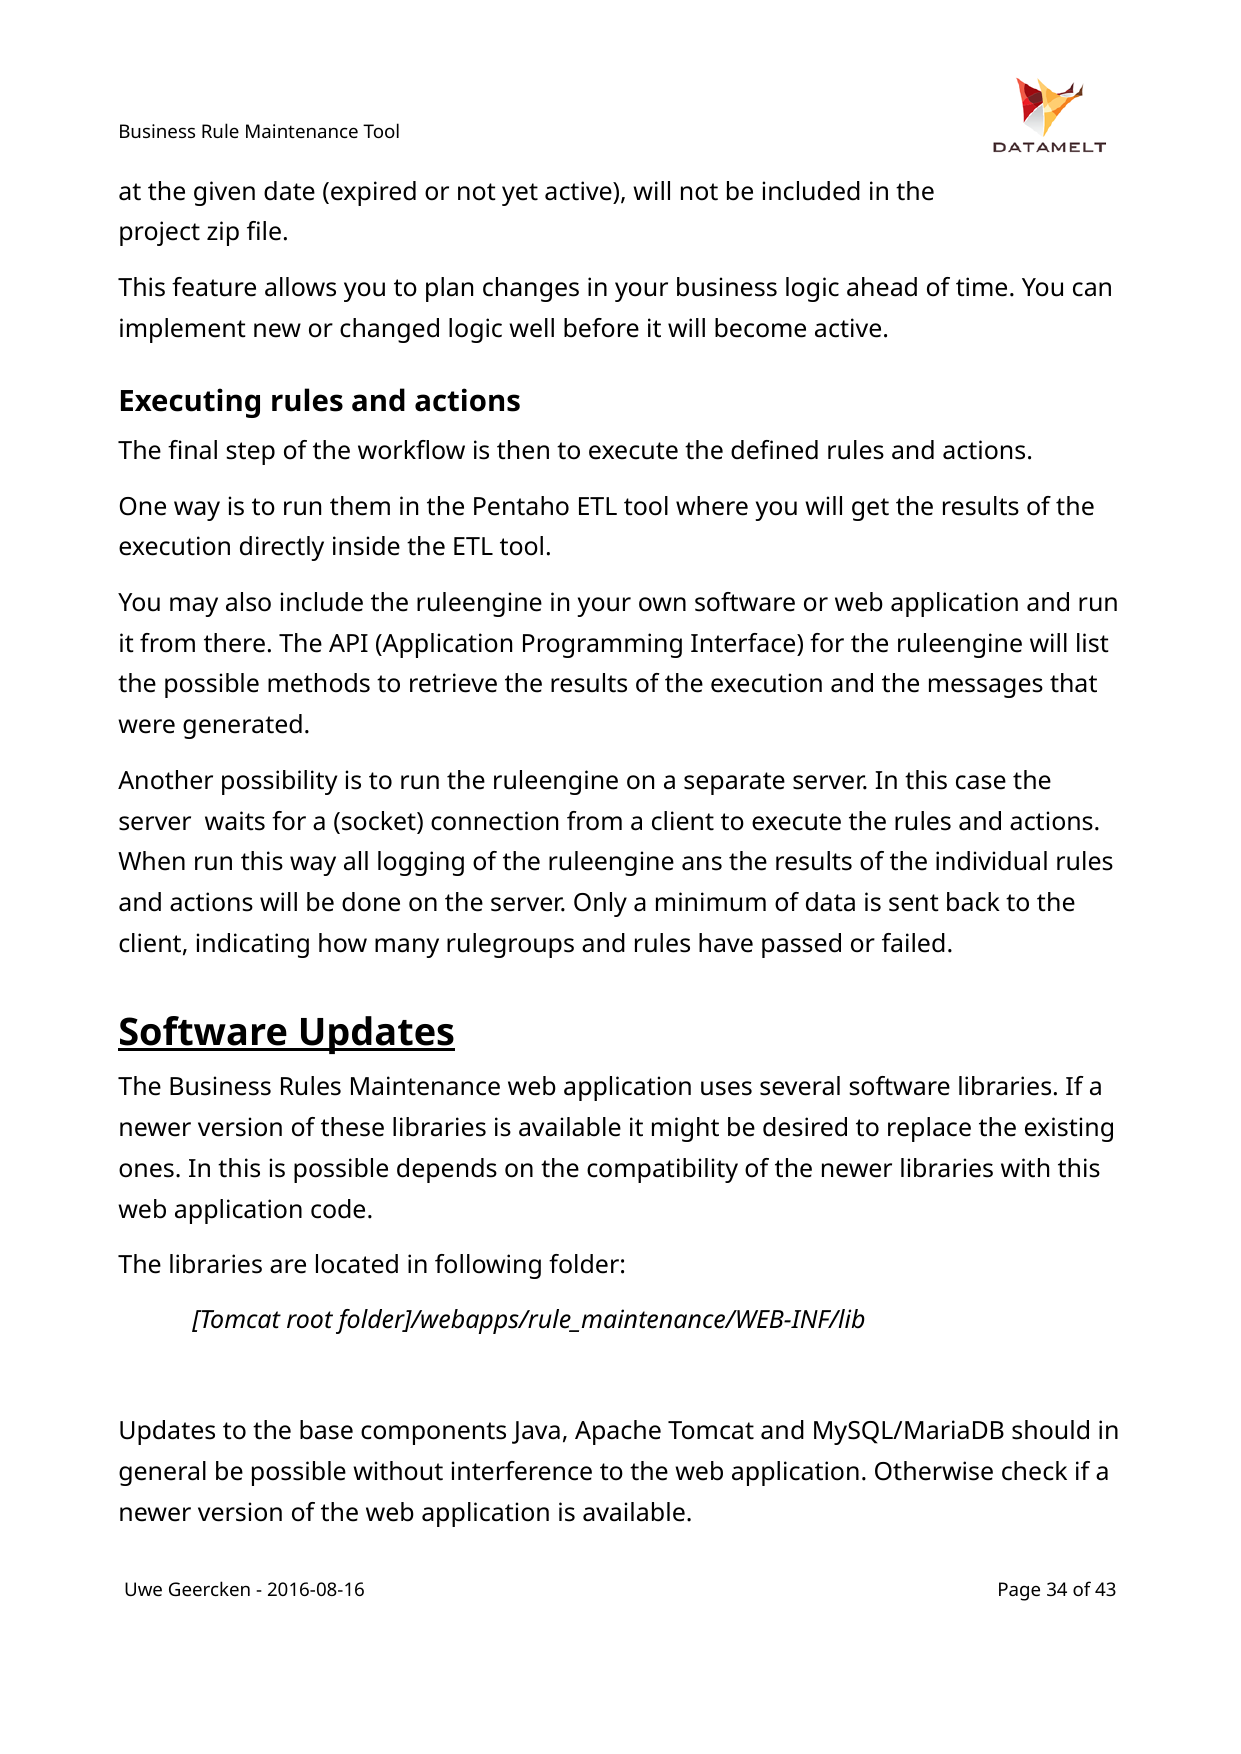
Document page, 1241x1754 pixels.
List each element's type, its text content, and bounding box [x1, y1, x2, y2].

subtitle Software Updates [118, 1005, 1122, 1056]
text [Tomcat root folder]/webapps/rule_maintenance/WEB-INF/lib [118, 1302, 1122, 1336]
picture [992, 69, 1107, 160]
text The libraries are located in following folder: [118, 1247, 1122, 1281]
text Updates to the base components Java, Apache Tomcat and MySQL/MariaDB should in general be possible without interference to the web application. Otherwise check if a newer version of the web application is available. [118, 1413, 1122, 1529]
text This feature allows you to plan changes in your business logic ahead of time. You can implement new or changed logic well before it will become active. [118, 269, 1122, 344]
text Another possibility is to run the ruleengine on a separate server. In this case the server waits for a (socket) connection from a client to execute the rules and actions. When run this way all logging of the ruleengine ans the results of the individual rules and actions will be done on the server. Only a minimum of data is sent back to the client, indicating how many rulegroups and rules have passed or failed. [118, 762, 1122, 960]
text The Business Rules Maintenance web application uses several software libraries. If a newer version of these libraries is available it might be desired to replace the existing ones. In this is possible depends on the compatibility of the newer libraries with this web application code. [118, 1069, 1122, 1225]
text You may also include the ruleengine in your own software or web application and run it from there. The API (Application Programming Interface) for the ruleengine will list the possible methods to retrieve the results of the execution and the messages that were generated. [118, 584, 1122, 741]
text One way is to run them in the Pentaho ETL tool where you will get the results of the execution directly inside the ETL tool. [118, 488, 1122, 563]
text The final step of the workflow is then to execute the defined rules and actions. [118, 433, 1122, 467]
text at the given date (expired or not yet active), will not be included in the project zip file. [118, 173, 1122, 248]
subtitle Executing rules and actions [118, 380, 1122, 420]
